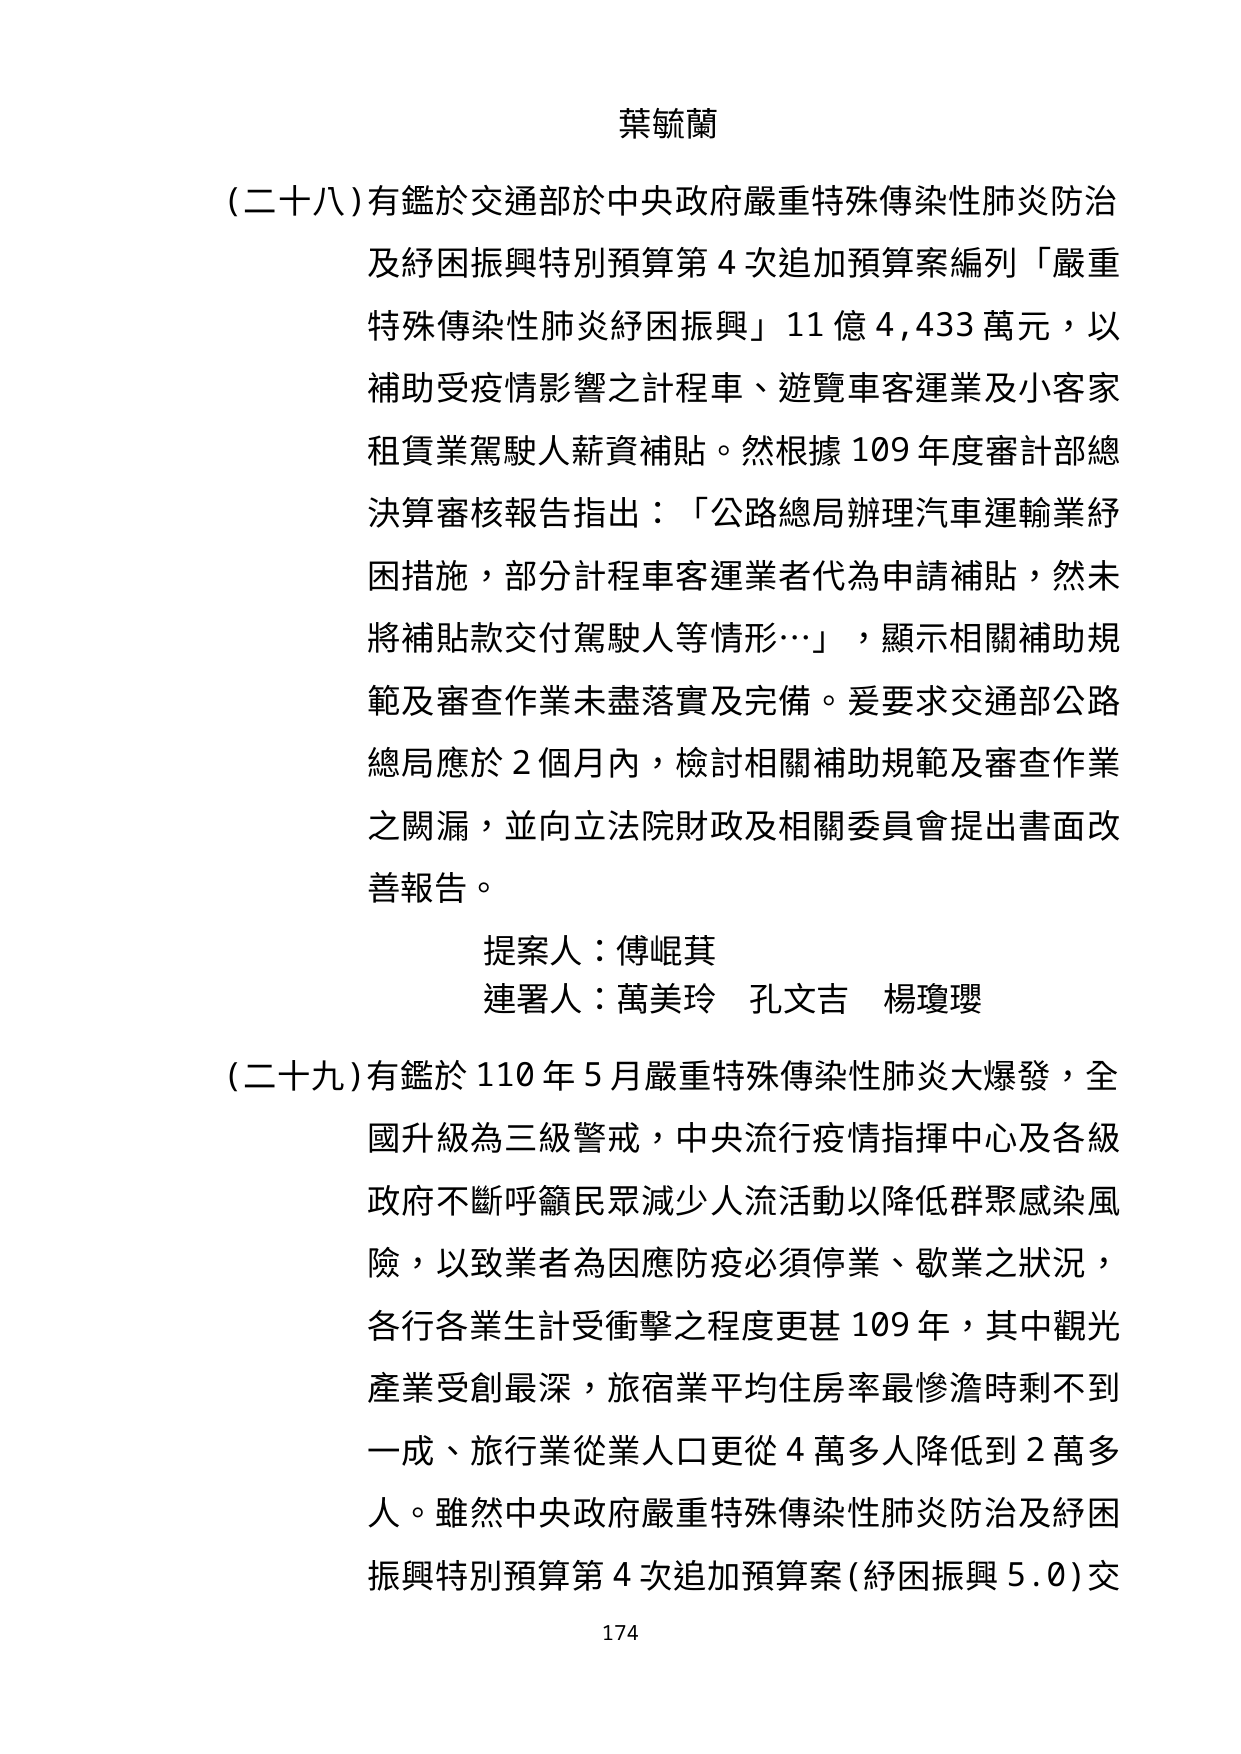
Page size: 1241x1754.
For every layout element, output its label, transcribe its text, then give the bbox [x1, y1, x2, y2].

text 連署人：萬美玲 孔文吉 楊瓊瓔 [483, 969, 1120, 1022]
text (二十八)有鑑於交通部於中央政府嚴重特殊傳染性肺炎防治及紓困振興特別預算第4次追加預算案編列「嚴重特殊傳染性肺炎紓困振興」11億4,433萬元，以補助受疫情影響之計程車、遊覽車客運業及小客家租賃業駕駛人薪資補貼。然根據109年度審計部總決算審核報告指出：「公路總局辦理汽車運輸業紓困措施，部分計程車客運業者代為申請補貼，然未將補貼款交付駕駛人等情形…」，顯示相關補助規範及審查作業未盡落實及完備。爰要求交通部公路總局應於2個月內，檢討相關補助規範及審查作業之闕漏，並向立法院財政及相關委員會提出書面改善報告。 [223, 157, 1120, 907]
text 葉毓蘭 [483, 94, 1120, 147]
text (二十九)有鑑於110年5月嚴重特殊傳染性肺炎大爆發，全國升級為三級警戒，中央流行疫情指揮中心及各級政府不斷呼籲民眾減少人流活動以降低群聚感染風險，以致業者為因應防疫必須停業、歇業之狀況，各行各業生計受衝擊之程度更甚109年，其中觀光產業受創最深，旅宿業平均住房率最慘澹時剩不到一成、旅行業從業人口更從4萬多人降低到2萬多人。雖然中央政府嚴重特殊傳染性肺炎防治及紓困振興特別預算第4次追加預算案(紓困振興5.0)交 [223, 1032, 1120, 1594]
text 提案人：傅崐萁 [483, 907, 1120, 969]
